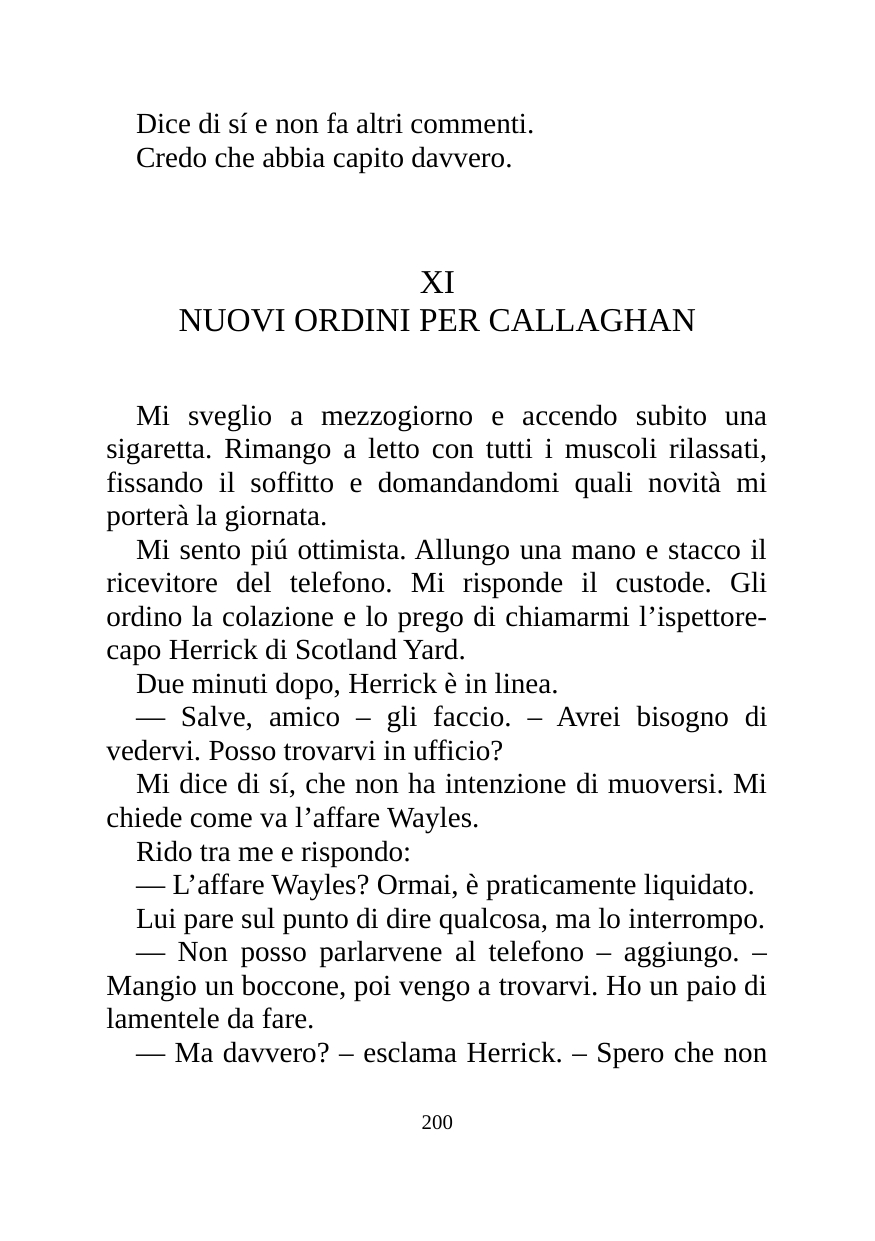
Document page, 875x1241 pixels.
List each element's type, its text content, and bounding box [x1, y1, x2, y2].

text Lui pare sul punto di dire qualcosa, ma lo interrompo. [106, 901, 768, 934]
text Dice di sí e non fa altri commenti. [106, 106, 768, 140]
text — Ma davvero? – esclama Herrick. – Spero che non [106, 1035, 768, 1068]
text — Non posso parlarvene al telefono – aggiungo. – Mangio un boccone, poi vengo a trovarvi. Ho un paio di lamentele da fare. [106, 934, 768, 1035]
text Rido tra me e rispondo: [106, 834, 768, 867]
text — L’affare Wayles? Ormai, è praticamente liquidato. [106, 867, 768, 901]
text Credo che abbia capito davvero. [106, 140, 768, 173]
subtitle XI NUOVI ORDINI PER CALLAGHAN [106, 262, 768, 338]
text — Salve, amico – gli faccio. – Avrei bisogno di vedervi. Posso trovarvi in ufficio? [106, 699, 768, 767]
text Mi sento piú ottimista. Allungo una mano e stacco il ricevitore del telefono. Mi risponde il custode. Gli ordino la colazione e lo prego di chiamarmi l’ispettore-capo Herrick di Scotland Yard. [106, 532, 768, 666]
text Mi sveglio a mezzogiorno e accendo subito una sigaretta. Rimango a letto con tutti i muscoli rilassati, fissando il soffitto e domandandomi quali novità mi porterà la giornata. [106, 398, 768, 532]
text Mi dice di sí, che non ha intenzione di muoversi. Mi chiede come va l’affare Wayles. [106, 767, 768, 834]
text Due minuti dopo, Herrick è in linea. [106, 666, 768, 699]
